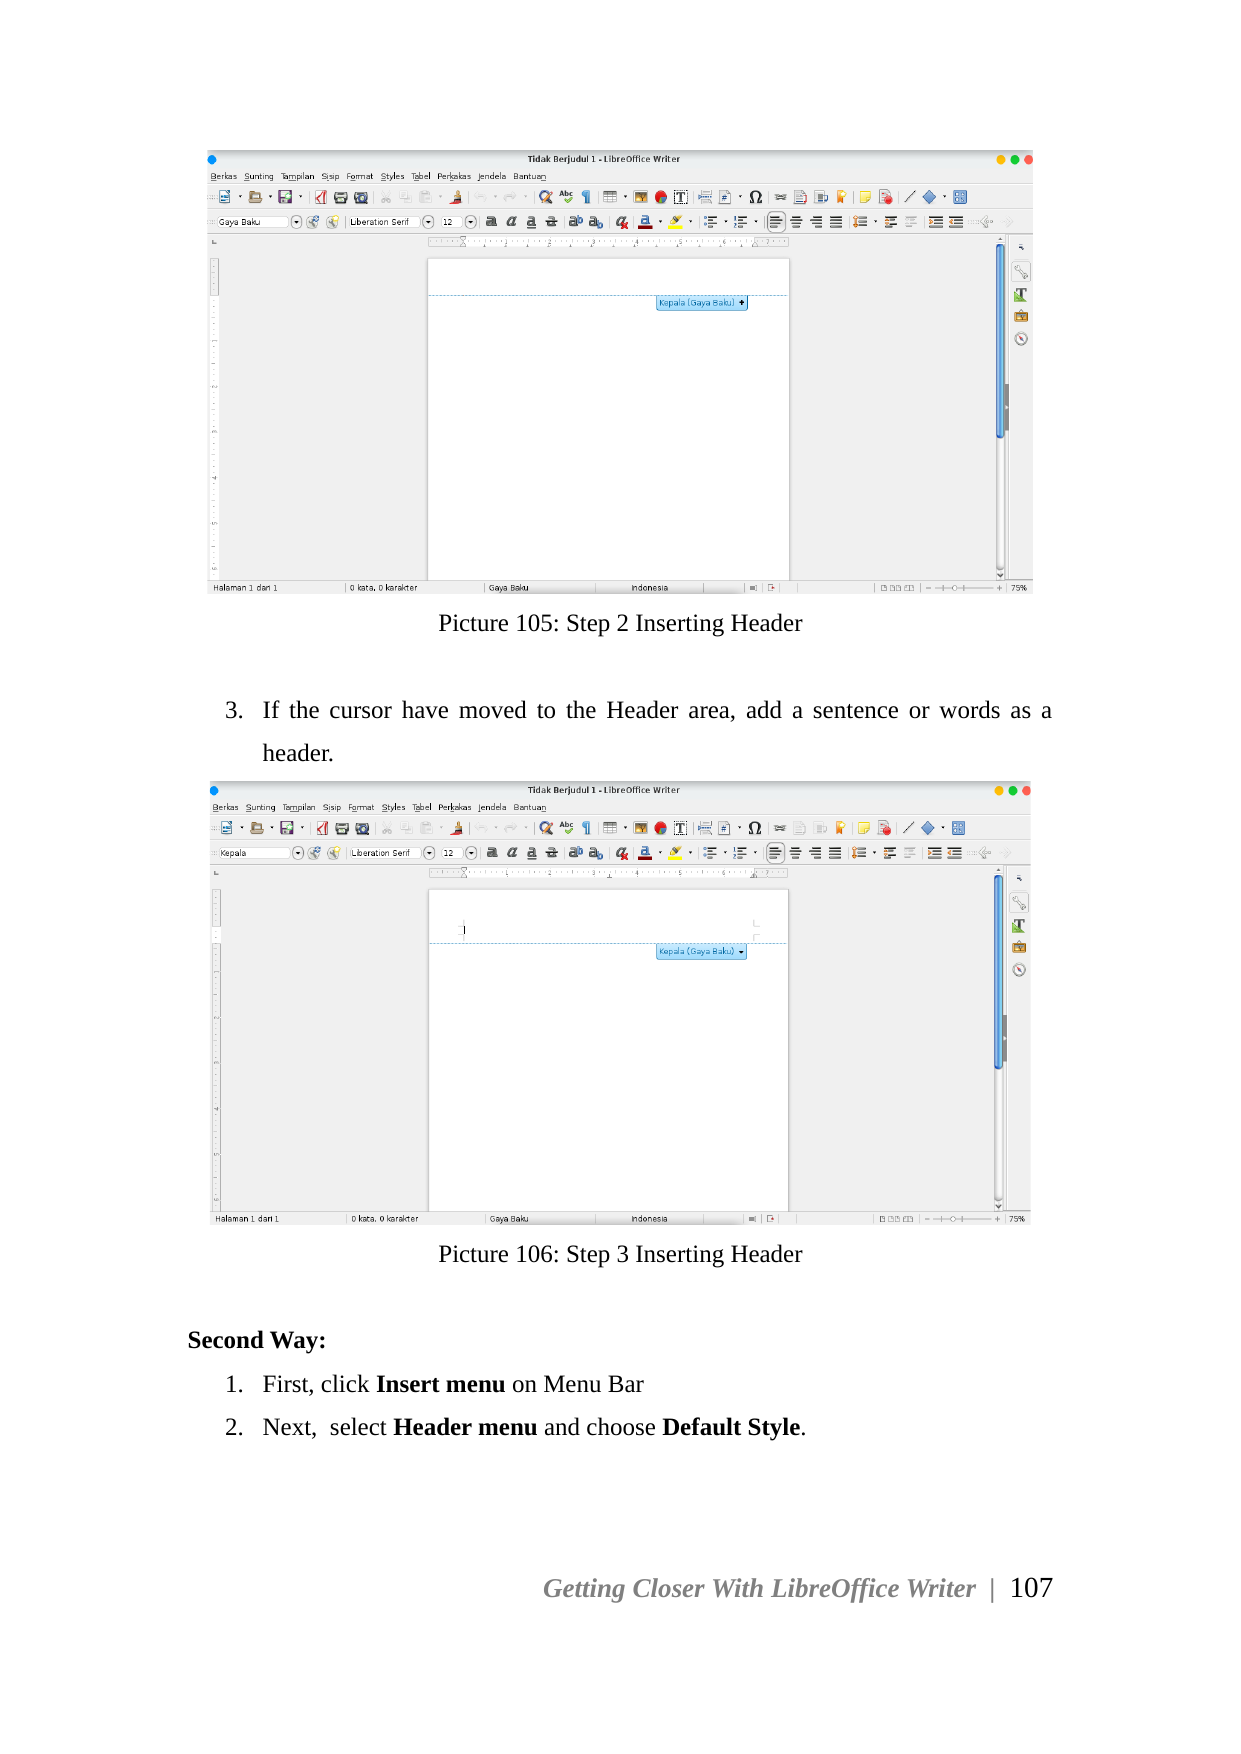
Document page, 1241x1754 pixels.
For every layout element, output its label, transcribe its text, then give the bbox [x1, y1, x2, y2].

picture [207, 150, 1033, 594]
text Picture 106: Step 3 Inserting Header [187, 1225, 1053, 1268]
list First, click Insert menu on Menu Bar [225, 1369, 1053, 1397]
text Picture 105: Step 2 Inserting Header [187, 594, 1053, 637]
list Next, select Header menu and choose Default Style. [225, 1412, 1053, 1441]
text Second Way: [187, 1326, 1053, 1354]
picture [209, 781, 1031, 1225]
list If the cursor have moved to the Header area, add a sentence or words as a header. [225, 695, 1053, 767]
